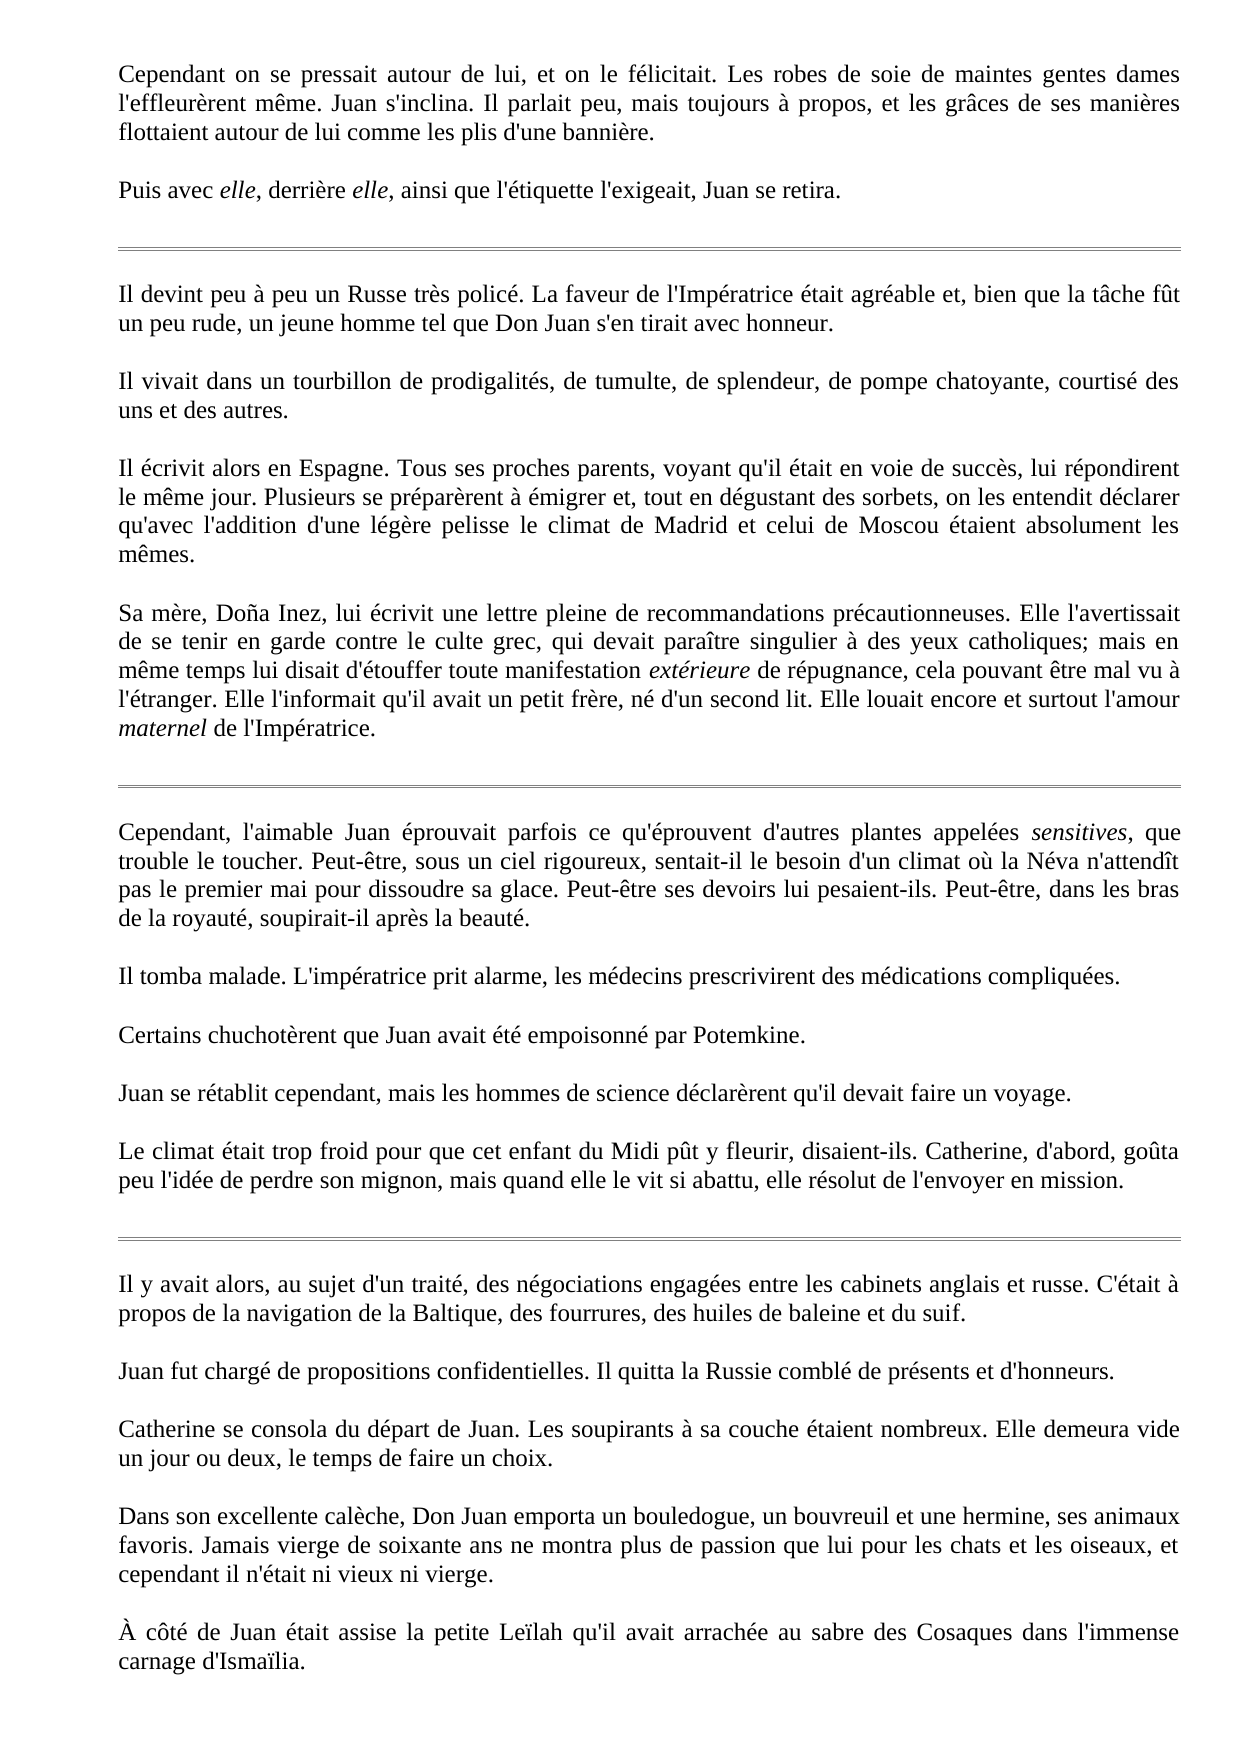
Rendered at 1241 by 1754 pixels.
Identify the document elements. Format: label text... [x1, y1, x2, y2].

text Catherine se consola du départ de Juan. Les soupirants à sa couche étaient nombreux. Elle demeura vide un jour ou deux, le temps de faire un choix. [118, 1414, 1181, 1472]
text Puis avec elle, derrière elle, ainsi que l'étiquette l'exigeait, Juan se retira. [118, 175, 1181, 203]
text Il écrivit alors en Espagne. Tous ses proches parents, voyant qu'il était en voie de succès, lui répondirent le même jour. Plusieurs se préparèrent à émigrer et, tout en dégustant des sorbets, on les entendit déclarer qu'avec l'addition d'une légère pelisse le climat de Madrid et celui de Moscou étaient absolument les mêmes. [118, 453, 1181, 568]
text Il vivait dans un tourbillon de prodigalités, de tumulte, de splendeur, de pompe chatoyante, courtisé des uns et des autres. [118, 366, 1181, 424]
text Juan se rétablit cependant, mais les hommes de science déclarèrent qu'il devait faire un voyage. [118, 1078, 1181, 1107]
text Juan fut chargé de propositions confidentielles. Il quitta la Russie comblé de présents et d'honneurs. [118, 1356, 1181, 1385]
text Sa mère, Doña Inez, lui écrivit une lettre pleine de recommandations précautionneuses. Elle l'avertissait de se tenir en garde contre le culte grec, qui devait paraître singulier à des yeux catholiques; mais en même temps lui disait d'étouffer toute manifestation extérieure de répugnance, cela pouvant être mal vu à l'étranger. Elle l'informait qu'il avait un petit frère, né d'un second lit. Elle louait encore et surtout l'amour maternel de l'Impératrice. [118, 598, 1181, 741]
text Cependant, l'aimable Juan éprouvait parfois ce qu'éprouvent d'autres plantes appelées sensitives, que trouble le toucher. Peut-être, sous un ciel rigoureux, sentait-il le besoin d'un climat où la Néva n'attendît pas le premier mai pour dissoudre sa glace. Peut-être ses devoirs lui pesaient-ils. Peut-être, dans les bras de la royauté, soupirait-il après la beauté. [118, 817, 1181, 932]
text Certains chuchotèrent que Juan avait été empoisonné par Potemkine. [118, 1020, 1181, 1048]
text Cependant on se pressait autour de lui, et on le félicitait. Les robes de soie de maintes gentes dames l'effleurèrent même. Juan s'inclina. Il parlait peu, mais toujours à propos, et les grâces de ses manières flottaient autour de lui comme les plis d'une bannière. [118, 59, 1181, 145]
text Dans son excellente calèche, Don Juan emporta un bouledogue, un bouvreuil et une hermine, ses animaux favoris. Jamais vierge de soixante ans ne montra plus de passion que lui pour les chats et les oiseaux, et cependant il n'était ni vieux ni vierge. [118, 1501, 1181, 1588]
text Il devint peu à peu un Russe très policé. La faveur de l'Impératrice était agréable et, bien que la tâche fût un peu rude, un jeune homme tel que Don Juan s'en tirait avec honneur. [118, 279, 1181, 337]
text Il tomba malade. L'impératrice prit alarme, les médecins prescrivirent des médications compliquées. [118, 961, 1181, 990]
text À côté de Juan était assise la petite Leïlah qu'il avait arrachée au sabre des Cosaques dans l'immense carnage d'Ismaïlia. [118, 1617, 1181, 1675]
text Il y avait alors, au sujet d'un traité, des négociations engagées entre les cabinets anglais et russe. C'était à propos de la navigation de la Baltique, des fourrures, des huiles de baleine et du suif. [118, 1269, 1181, 1327]
text Le climat était trop froid pour que cet enfant du Midi pût y fleurir, disaient-ils. Catherine, d'abord, goûta peu l'idée de perdre son mignon, mais quand elle le vit si abattu, elle résolut de l'envoyer en mission. [118, 1136, 1181, 1194]
